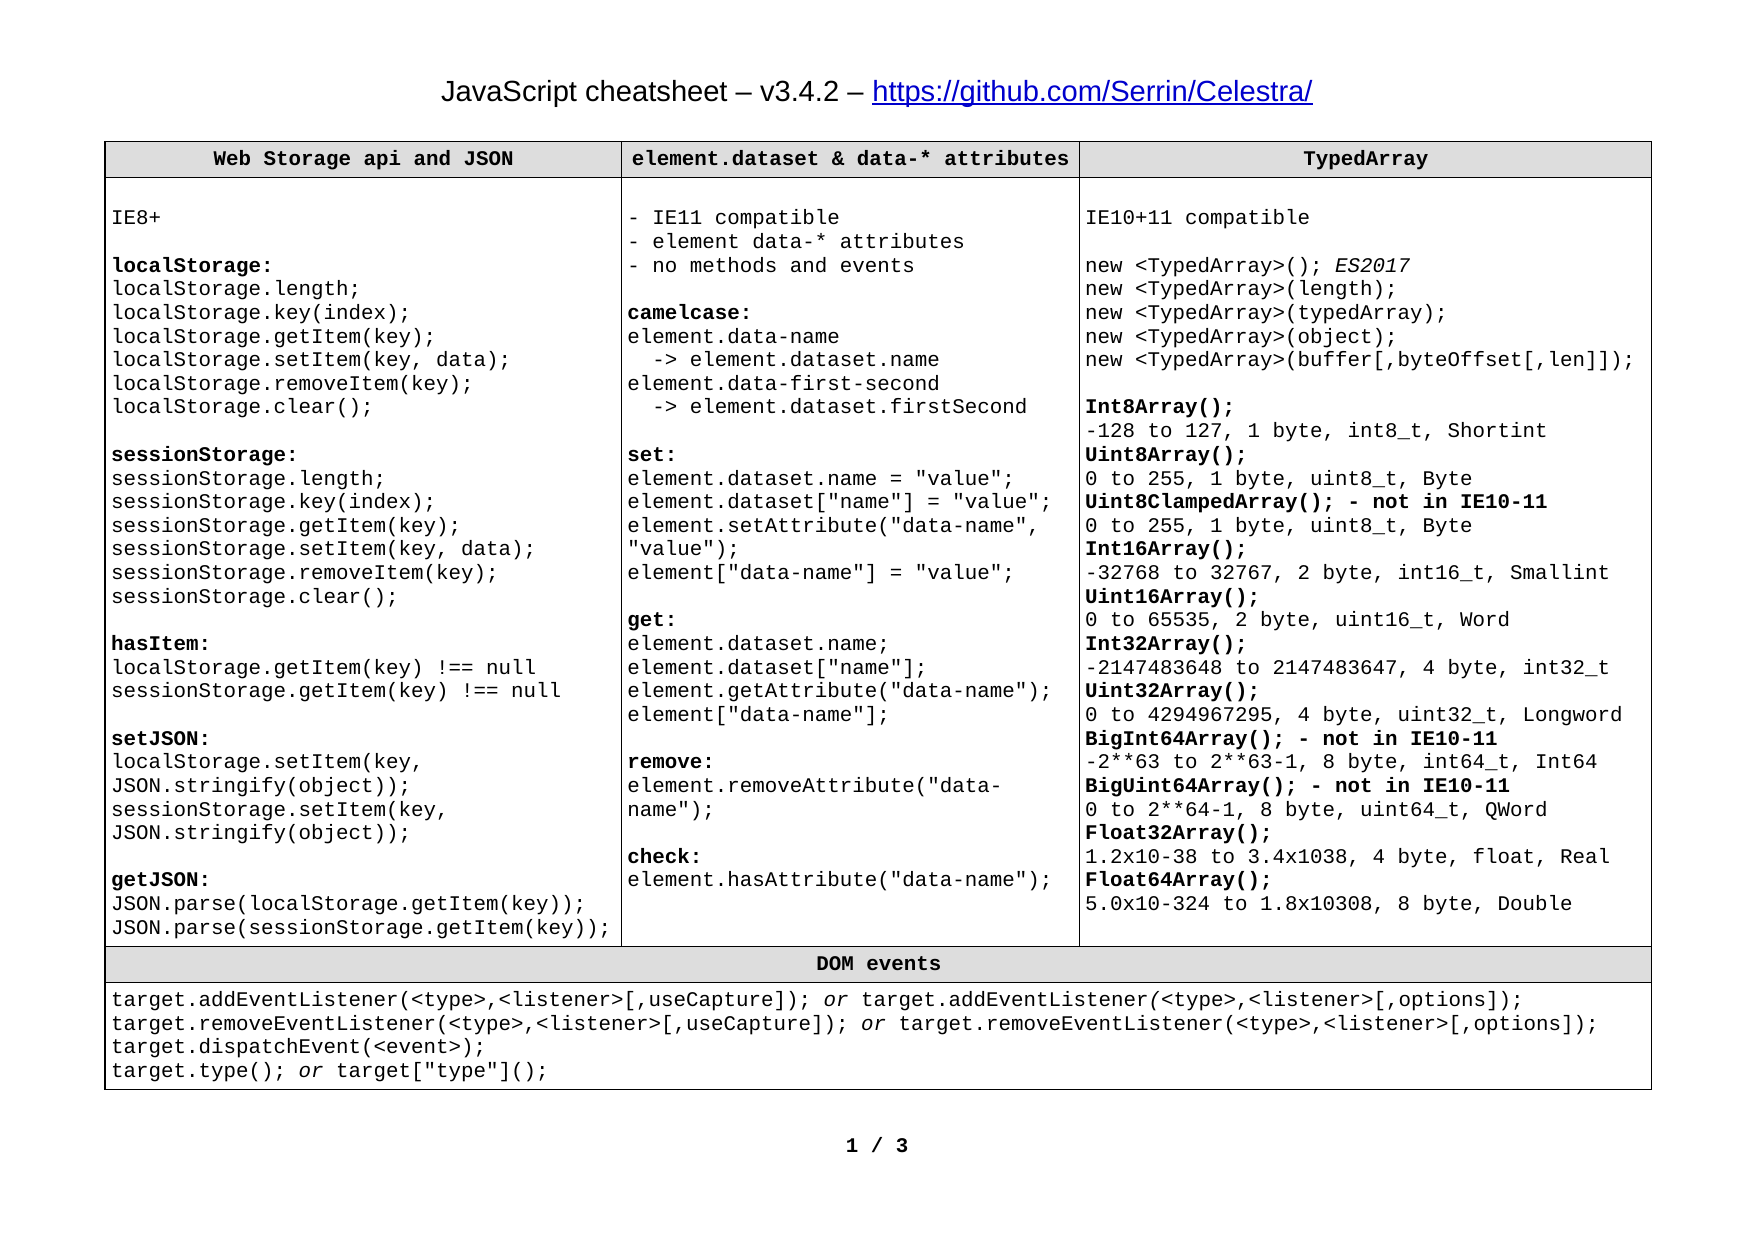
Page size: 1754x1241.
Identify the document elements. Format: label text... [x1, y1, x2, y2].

table_cell target.addEventListener(<type>,<listener>[,useCapture]); or target.addEventListener(<type>,<listener>[,options]); target.removeEventListener(<type>,<listener>[,useCapture]); or target.removeEventListener(<type>,<listener>[,options]); target.dispatchEvent(<event>); target.type(); or target["type"](); [106, 983, 1651, 1089]
table_cell - IE11 compatible - element data-* attributes - no methods and events camelcase: element.data-name -> element.dataset.name element.data-first-second -> element.dataset.firstSecond set: element.dataset.name = "value"; element.dataset["name"] = "value"; element.setAttribute("data-name", "value"); element["data-name"] = "value"; get: element.dataset.name; element.dataset["name"]; element.getAttribute("data-name"); element["data-name"]; remove: element.removeAttribute("data-name"); check: element.hasAttribute("data-name"); [622, 178, 1079, 946]
table_header element.dataset & data-* attributes [622, 142, 1079, 177]
table_cell IE8+ localStorage: localStorage.length; localStorage.key(index); localStorage.getItem(key); localStorage.setItem(key, data); localStorage.removeItem(key); localStorage.clear(); sessionStorage: sessionStorage.length; sessionStorage.key(index); sessionStorage.getItem(key); sessionStorage.setItem(key, data); sessionStorage.removeItem(key); sessionStorage.clear(); hasItem: localStorage.getItem(key) !== null sessionStorage.getItem(key) !== null setJSON: localStorage.setItem(key, JSON.stringify(object)); sessionStorage.setItem(key, JSON.stringify(object)); getJSON: JSON.parse(localStorage.getItem(key)); JSON.parse(sessionStorage.getItem(key)); [106, 178, 621, 946]
table_header Web Storage api and JSON [106, 142, 621, 177]
text JavaScript cheatsheet – v3.4.2 – https://github.com/Serrin/Celestra/ [105, 74, 1648, 107]
table_cell IE10+11 compatible new <TypedArray>(); ES2017 new <TypedArray>(length); new <TypedArray>(typedArray); new <TypedArray>(object); new <TypedArray>(buffer[,byteOffset[,len]]); Int8Array(); -128 to 127, 1 byte, int8_t, Shortint Uint8Array(); 0 to 255, 1 byte, uint8_t, Byte Uint8ClampedArray(); - not in IE10-11 0 to 255, 1 byte, uint8_t, Byte Int16Array(); -32768 to 32767, 2 byte, int16_t, Smallint Uint16Array(); 0 to 65535, 2 byte, uint16_t, Word Int32Array(); -2147483648 to 2147483647, 4 byte, int32_t Uint32Array(); 0 to 4294967295, 4 byte, uint32_t, Longword BigInt64Array(); - not in IE10-11 -2**63 to 2**63-1, 8 byte, int64_t, Int64 BigUint64Array(); - not in IE10-11 0 to 2**64-1, 8 byte, uint64_t, QWord Float32Array(); 1.2x10-38 to 3.4x1038, 4 byte, float, Real Float64Array(); 5.0x10-324 to 1.8x10308, 8 byte, Double [1080, 178, 1651, 946]
table_cell DOM events [106, 947, 1651, 982]
table_header TypedArray [1080, 142, 1651, 177]
